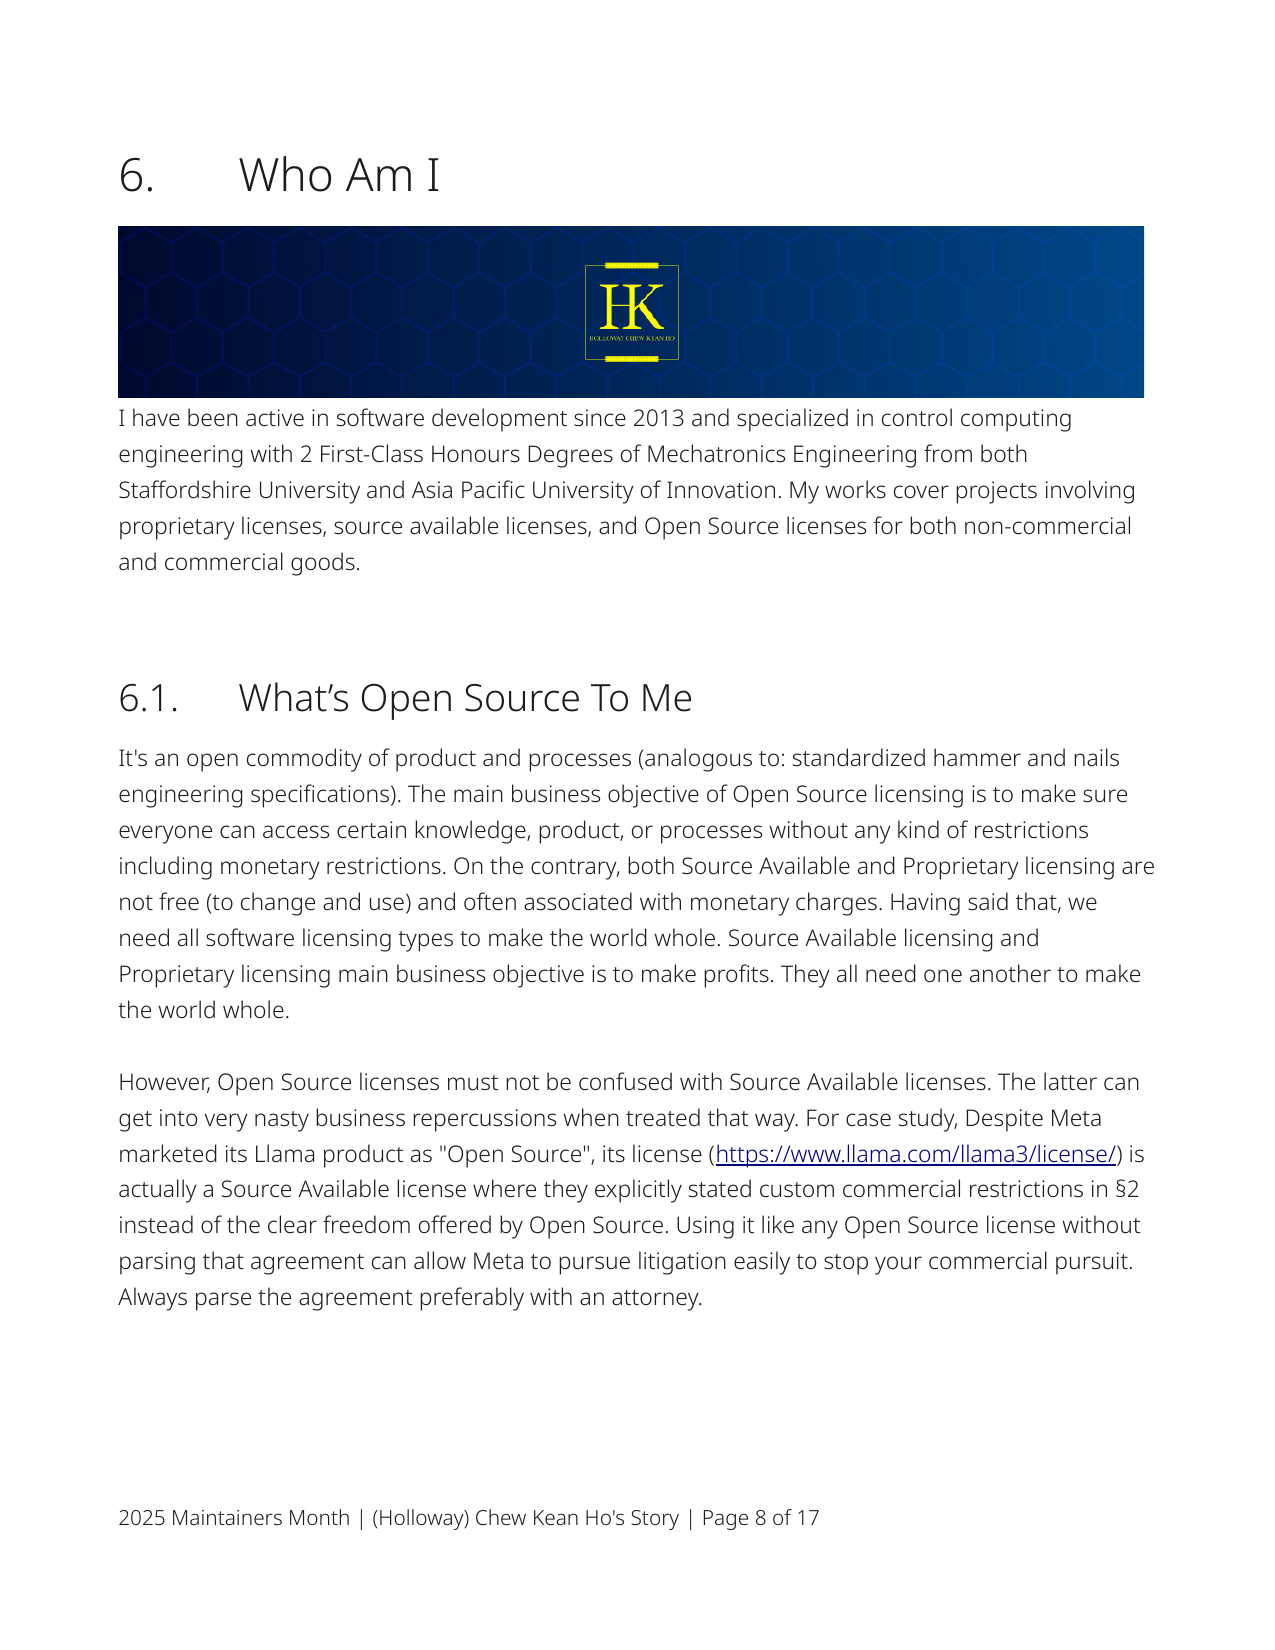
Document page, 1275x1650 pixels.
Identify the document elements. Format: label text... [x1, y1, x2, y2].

picture [118, 226, 1145, 398]
subtitle What’s Open Source To Me [118, 672, 1157, 723]
text It's an open commodity of product and processes (analogous to: standardized hammer and nails engineering specifications). The main business objective of Open Source licensing is to make sure everyone can access certain knowledge, product, or processes without any kind of restrictions including monetary restrictions. On the contrary, both Source Available and Proprietary licensing are not free (to change and use) and often associated with monetary charges. Having said that, we need all software licensing types to make the world whole. Source Available licensing and Proprietary licensing main business objective is to make profits. They all need one another to make the world whole. [118, 742, 1157, 1025]
text I have been active in software development since 2013 and specialized in control computing engineering with 2 First-Class Honours Degrees of Mechatronics Engineering from both Staffordshire University and Asia Pacific University of Innovation. My works cover projects involving proprietary licenses, source available licenses, and Open Source licenses for both non-commercial and commercial goods. [118, 402, 1157, 577]
subtitle Who Am I [118, 143, 1157, 205]
text However, Open Source licenses must not be confused with Source Available licenses. The latter can get into very nasty business repercussions when treated that way. For case study, Despite Meta marketed its Llama product as "Open Source", its license (https://www.llama.com/llama3/license/) is actually a Source Available license where they explicitly stated custom commercial restrictions in §2 instead of the clear freedom offered by Open Source. Using it like any Open Source license without parsing that agreement can allow Meta to pursue litigation easily to stop your commercial pursuit. Always parse the agreement preferably with an attorney. [118, 1066, 1157, 1312]
